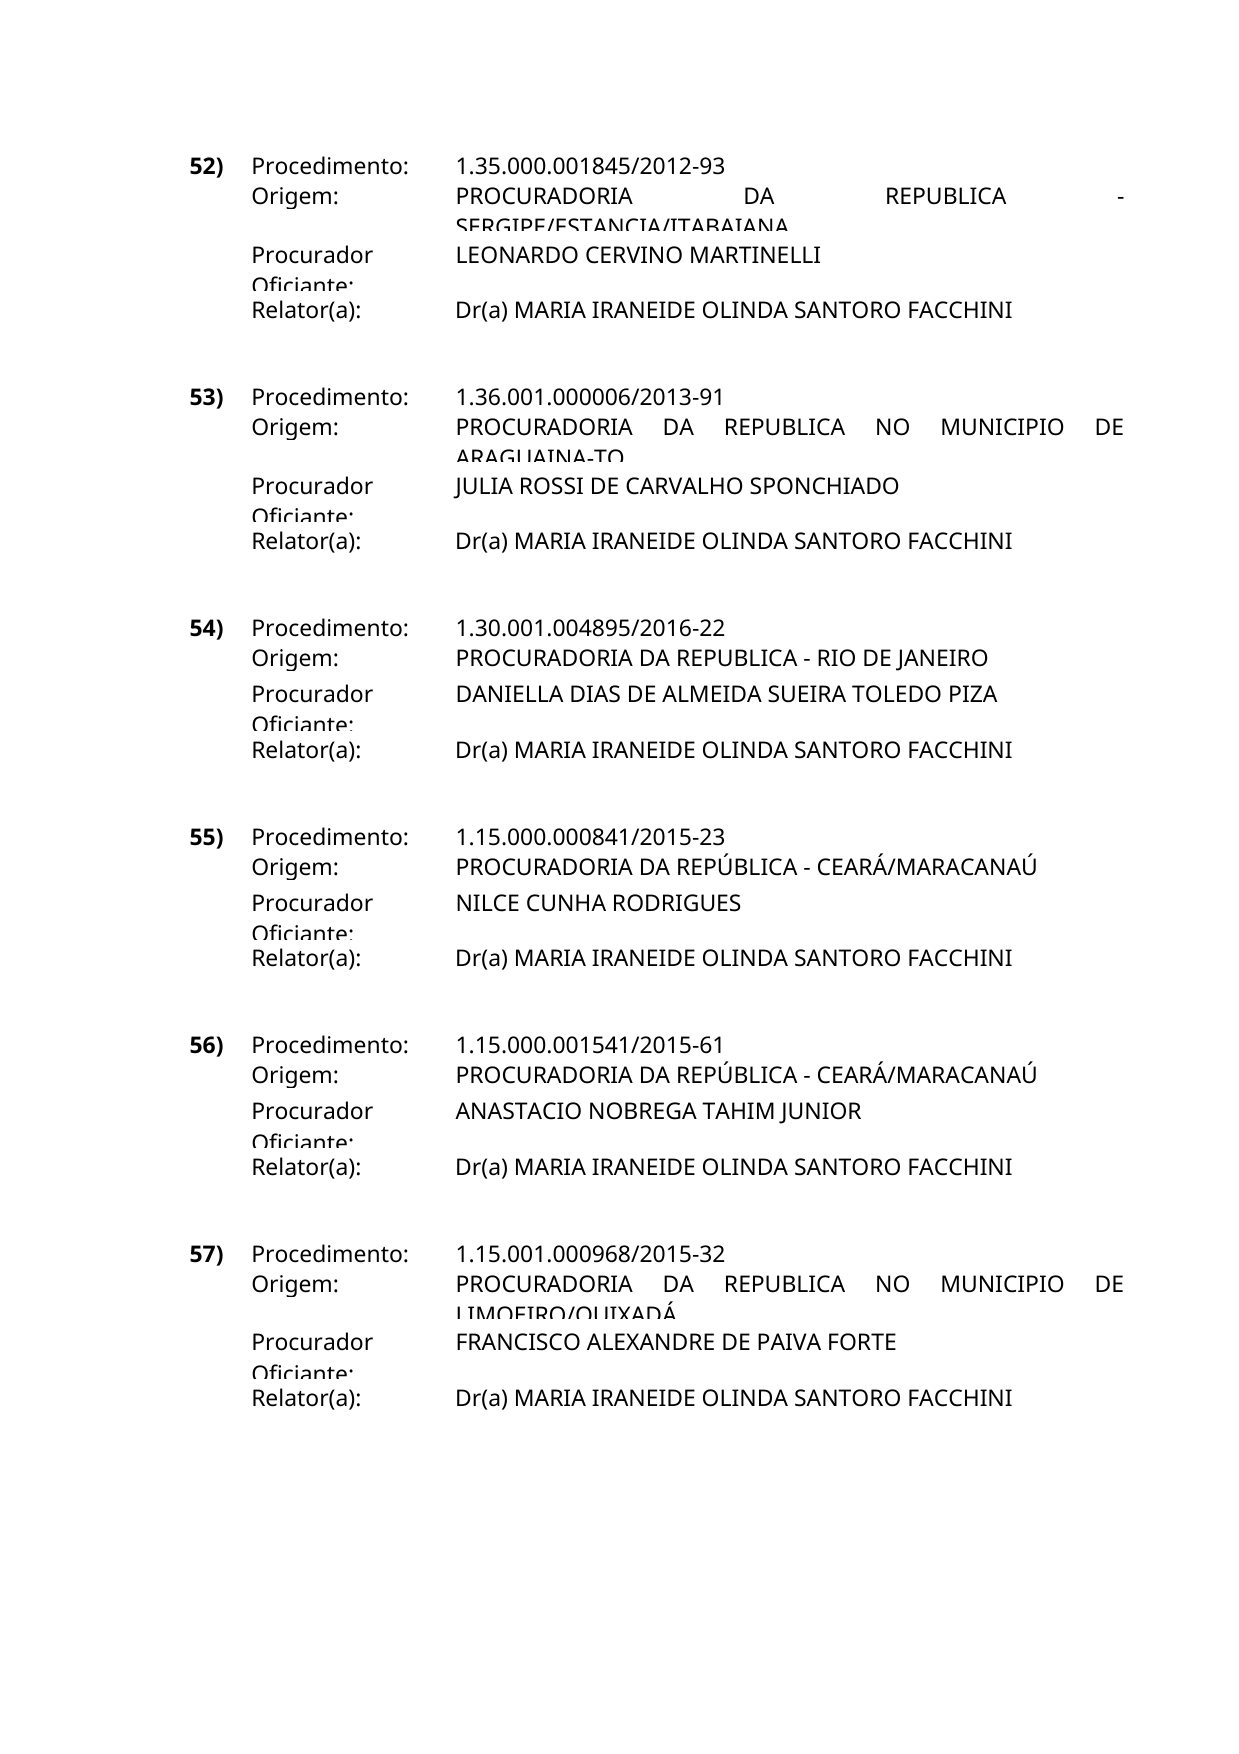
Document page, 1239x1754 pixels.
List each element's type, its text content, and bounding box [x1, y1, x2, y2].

table_header Relator(a): [251, 525, 455, 554]
table_header Relator(a): [251, 942, 455, 971]
table_cell [1125, 231, 1239, 238]
table_cell [251, 324, 455, 381]
table_cell [1125, 525, 1239, 555]
table_header Dr(a) MARIA IRANEIDE OLINDA SANTORO FACCHINI [455, 294, 1122, 323]
table_header [0, 0, 189, 150]
table_cell [1125, 1088, 1239, 1095]
table_cell [1125, 887, 1239, 938]
table_cell PROCURADORIA DA REPUBLICA NO MUNICIPIO DE LIMOEIRO/QUIXADÁ [455, 1268, 1124, 1319]
table_cell [0, 1296, 189, 1319]
table_cell [189, 942, 251, 972]
table_cell Procedimento: [251, 821, 455, 849]
table_cell [0, 1319, 189, 1326]
table_cell [251, 555, 455, 612]
table_cell [0, 887, 189, 938]
table_cell [189, 239, 251, 289]
table_cell Origem: [251, 1059, 455, 1088]
table_cell [251, 209, 455, 231]
table_cell [1125, 1059, 1239, 1088]
table_cell [0, 1238, 189, 1266]
table_cell [189, 209, 251, 231]
table_cell PROCURADORIA DA REPÚBLICA - CEARÁ/MARACANAÚ [455, 851, 1124, 879]
table_cell [251, 879, 455, 887]
table_cell FRANCISCO ALEXANDRE DE PAIVA FORTE [455, 1326, 1124, 1377]
table_cell Origem: [251, 642, 455, 671]
table_cell [189, 294, 251, 324]
table_cell [189, 1382, 251, 1412]
table_cell [0, 294, 189, 324]
table_cell [251, 671, 455, 678]
table_cell [251, 764, 455, 821]
table_cell [251, 1181, 455, 1238]
table_cell [1125, 555, 1239, 612]
table_cell [251, 231, 455, 238]
table_cell [1125, 470, 1239, 521]
table_cell [0, 231, 189, 238]
table_cell [1125, 294, 1239, 324]
table_cell [0, 1059, 189, 1088]
table_cell [0, 671, 189, 678]
table_cell [189, 671, 251, 678]
table_cell [1125, 180, 1239, 208]
table_cell [189, 411, 251, 439]
table_cell [0, 851, 189, 879]
table_cell [1125, 851, 1239, 879]
table_cell [0, 1326, 189, 1377]
table_cell [189, 1268, 251, 1296]
table_cell [251, 1319, 455, 1326]
table_cell [455, 764, 1124, 821]
table_cell PROCURADORIA DA REPUBLICA - SERGIPE/ESTANCIA/ITABAIANA [455, 180, 1124, 231]
table_cell [0, 209, 189, 231]
table_cell [251, 462, 455, 469]
table_cell Procurador Oficiante: [251, 239, 455, 291]
table_cell [0, 239, 189, 289]
table_header Dr(a) MARIA IRANEIDE OLINDA SANTORO FACCHINI [455, 1382, 1122, 1410]
table_cell [455, 671, 1124, 678]
table_cell PROCURADORIA DA REPÚBLICA - CEARÁ/MARACANAÚ [455, 1059, 1124, 1088]
table_cell [1125, 1296, 1239, 1319]
table_cell [1125, 671, 1239, 678]
table_cell [0, 734, 189, 764]
table_cell [0, 462, 189, 469]
table_cell JULIA ROSSI DE CARVALHO SPONCHIADO [455, 470, 1124, 521]
table_cell [0, 324, 189, 381]
table_cell [0, 1382, 189, 1412]
table_cell [251, 1296, 455, 1319]
table_header Relator(a): [251, 1151, 455, 1179]
table_cell Origem: [251, 1268, 455, 1296]
table_cell [189, 1059, 251, 1088]
table_cell [1125, 642, 1239, 671]
table_header Relator(a): [251, 734, 455, 762]
table_cell [0, 1151, 189, 1181]
table_cell [1125, 1319, 1239, 1326]
table_header Dr(a) MARIA IRANEIDE OLINDA SANTORO FACCHINI [455, 942, 1122, 971]
table_cell [0, 150, 189, 178]
table_cell [189, 470, 251, 521]
table_cell [455, 1181, 1124, 1238]
table_cell Origem: [251, 851, 455, 879]
table_cell [189, 1095, 251, 1146]
table_cell 52) [189, 150, 251, 178]
table_cell [1125, 1029, 1239, 1058]
table_cell 57) [189, 1238, 251, 1266]
table_cell [251, 1088, 455, 1095]
table_cell [455, 231, 1124, 238]
table_cell [0, 1268, 189, 1296]
table_cell [0, 879, 189, 887]
table_cell [1125, 209, 1239, 231]
table_cell PROCURADORIA DA REPUBLICA NO MUNICIPIO DE ARAGUAINA-TO [455, 411, 1124, 462]
table_header [251, 0, 455, 150]
table_cell [1125, 440, 1239, 462]
table_cell [0, 411, 189, 439]
table_cell [189, 642, 251, 671]
table_header Dr(a) MARIA IRANEIDE OLINDA SANTORO FACCHINI [455, 525, 1122, 554]
table_cell 56) [189, 1029, 251, 1058]
table_cell [0, 470, 189, 521]
table_cell [1125, 821, 1239, 849]
table_header [455, 0, 1124, 150]
table_cell [189, 1151, 251, 1181]
table_cell [0, 678, 189, 729]
table_cell Origem: [251, 180, 455, 208]
table_cell [455, 324, 1124, 381]
table_cell [251, 972, 455, 1029]
table_cell [0, 764, 189, 821]
table_cell Procurador Oficiante: [251, 1326, 455, 1379]
table_cell [251, 440, 455, 462]
table_cell 1.15.000.000841/2015-23 [455, 821, 1124, 849]
table_cell [189, 851, 251, 879]
table_cell [189, 879, 251, 887]
table_cell 1.15.001.000968/2015-32 [455, 1238, 1124, 1266]
table_cell 1.30.001.004895/2016-22 [455, 612, 1124, 641]
table_cell [189, 1088, 251, 1095]
table_cell Procedimento: [251, 150, 455, 178]
table_cell PROCURADORIA DA REPUBLICA - RIO DE JANEIRO [455, 642, 1124, 671]
table_header Relator(a): [251, 294, 455, 323]
table_cell [1125, 239, 1239, 289]
table_cell [0, 942, 189, 972]
table_cell ANASTACIO NOBREGA TAHIM JUNIOR [455, 1095, 1124, 1146]
table_cell [0, 612, 189, 641]
table_cell 55) [189, 821, 251, 849]
table_header Dr(a) MARIA IRANEIDE OLINDA SANTORO FACCHINI [455, 734, 1122, 762]
table_cell [1125, 462, 1239, 469]
table_cell [189, 440, 251, 462]
table_cell [455, 879, 1124, 887]
table_cell LEONARDO CERVINO MARTINELLI [455, 239, 1124, 289]
table_cell [189, 180, 251, 208]
table_cell Procedimento: [251, 1238, 455, 1266]
table_cell [189, 462, 251, 469]
table_cell [189, 734, 251, 764]
table_header Relator(a): [251, 1382, 455, 1410]
table_header Dr(a) MARIA IRANEIDE OLINDA SANTORO FACCHINI [455, 1151, 1122, 1179]
table_cell [0, 1181, 189, 1238]
table_cell [0, 972, 189, 1029]
table_cell 1.15.000.001541/2015-61 [455, 1029, 1124, 1058]
table_cell [0, 821, 189, 849]
table_cell [1125, 1181, 1239, 1238]
table_cell 54) [189, 612, 251, 641]
table_cell [1125, 734, 1239, 764]
table_cell Procurador Oficiante: [251, 887, 455, 939]
table_cell [0, 1029, 189, 1058]
table_cell [189, 231, 251, 238]
table_cell [0, 180, 189, 208]
table_cell [189, 678, 251, 729]
table_cell Procurador Oficiante: [251, 1095, 455, 1148]
table_cell Procedimento: [251, 612, 455, 641]
table_cell [1125, 942, 1239, 972]
table_cell [1125, 678, 1239, 729]
table_cell [189, 972, 251, 1029]
table_cell [189, 887, 251, 938]
table_cell [0, 440, 189, 462]
table_cell [189, 764, 251, 821]
table_cell [189, 1296, 251, 1319]
table_cell NILCE CUNHA RODRIGUES [455, 887, 1124, 938]
table_cell Procurador Oficiante: [251, 678, 455, 731]
table_header [189, 0, 251, 150]
table_cell [455, 462, 1124, 469]
table_cell Procedimento: [251, 381, 455, 409]
table_cell [0, 555, 189, 612]
table_cell [189, 1181, 251, 1238]
table_cell [1125, 612, 1239, 641]
table_cell [1125, 150, 1239, 178]
table_cell [1125, 972, 1239, 1029]
table_cell [1125, 381, 1239, 409]
table_cell [189, 555, 251, 612]
table_cell [455, 1319, 1124, 1326]
table_cell [1125, 1326, 1239, 1377]
table_cell [0, 525, 189, 555]
table_cell [189, 324, 251, 381]
table_cell [189, 1326, 251, 1377]
table_cell [189, 525, 251, 555]
table_cell DANIELLA DIAS DE ALMEIDA SUEIRA TOLEDO PIZA [455, 678, 1124, 729]
table_cell [189, 1319, 251, 1326]
table_cell Procedimento: [251, 1029, 455, 1058]
table_cell [0, 1095, 189, 1146]
table_cell [455, 555, 1124, 612]
table_cell [1125, 879, 1239, 887]
table_cell [1125, 411, 1239, 439]
table_cell [455, 972, 1124, 1029]
table_cell [1125, 1151, 1239, 1181]
table_cell [1125, 324, 1239, 381]
table_cell [1125, 1238, 1239, 1266]
table_header [1125, 0, 1239, 150]
table_cell [1125, 1095, 1239, 1146]
table_cell Origem: [251, 411, 455, 439]
table_cell 53) [189, 381, 251, 409]
table_cell [0, 1088, 189, 1095]
table_cell [1125, 1268, 1239, 1296]
table_cell [0, 642, 189, 671]
table_cell Procurador Oficiante: [251, 470, 455, 522]
table_cell [0, 381, 189, 409]
table_cell 1.35.000.001845/2012-93 [455, 150, 1124, 178]
table_cell [455, 1088, 1124, 1095]
table_cell [1125, 1382, 1239, 1412]
table_cell 1.36.001.000006/2013-91 [455, 381, 1124, 409]
table_cell [1125, 764, 1239, 821]
